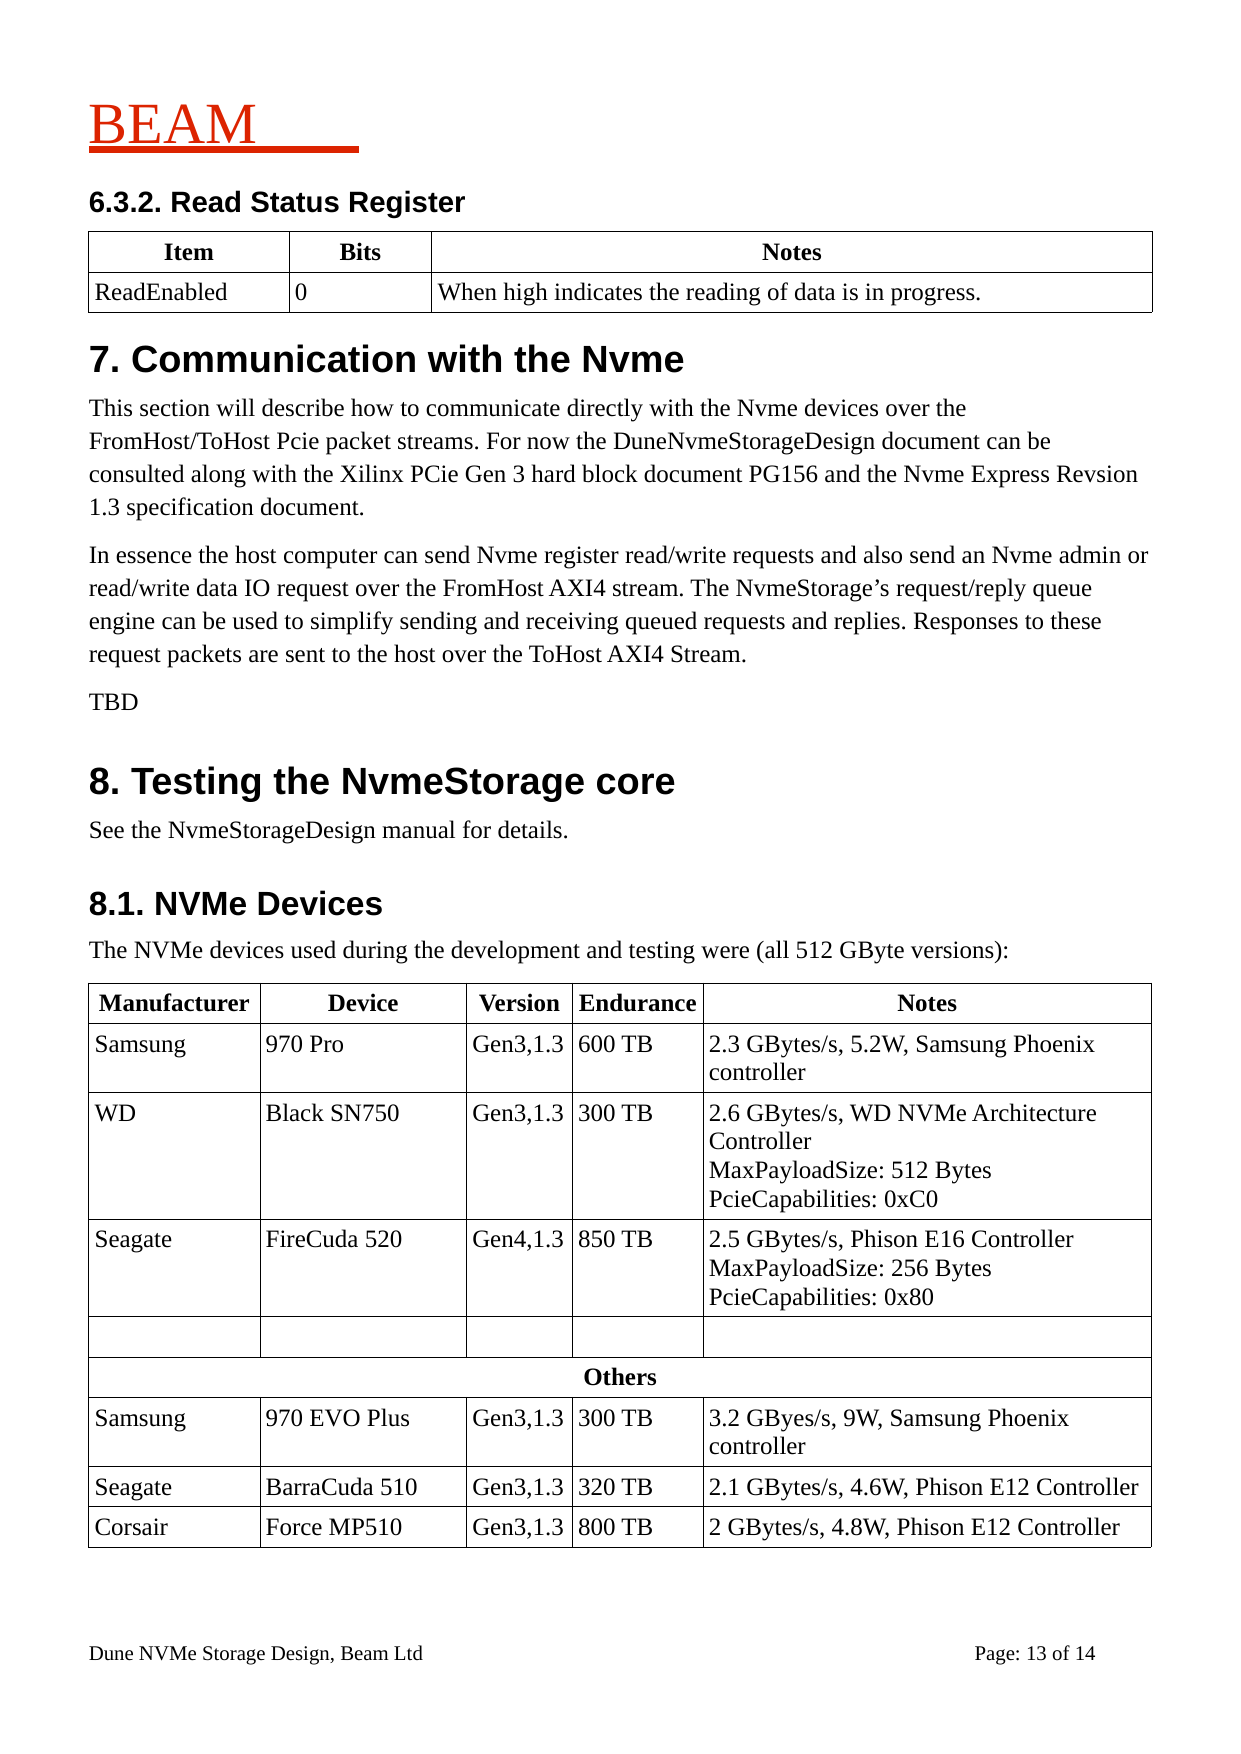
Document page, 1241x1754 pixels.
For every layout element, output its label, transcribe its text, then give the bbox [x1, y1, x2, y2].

table_cell 2.1 GBytes/s, 4.6W, Phison E12 Controller [704, 1467, 1151, 1506]
table_cell [89, 1317, 260, 1357]
subtitle Read Status Register [88, 185, 1152, 219]
text See the NvmeStorageDesign manual for details. [88, 815, 1152, 844]
table_cell 320 TB [573, 1467, 703, 1506]
table_cell 2.5 GBytes/s, Phison E16 Controller MaxPayloadSize: 256 Bytes PcieCapabilities: 0x80 [704, 1220, 1151, 1316]
table_cell Others [89, 1358, 1151, 1397]
table_header Device [261, 984, 466, 1023]
text The NVMe devices used during the development and testing were (all 512 GByte versions): [88, 935, 1152, 964]
table_cell BarraCuda 510 [261, 1467, 466, 1506]
table_cell 2.3 GBytes/s, 5.2W, Samsung Phoenix controller [704, 1024, 1151, 1092]
subtitle Testing the NvmeStorage core [88, 759, 1152, 803]
table_cell 2.6 GBytes/s, WD NVMe Architecture Controller MaxPayloadSize: 512 Bytes PcieCapabilities: 0xC0 [704, 1093, 1151, 1218]
table_cell Samsung [89, 1398, 260, 1466]
table_cell Corsair [89, 1507, 260, 1547]
table_cell [573, 1317, 703, 1357]
text TBD [88, 687, 1152, 715]
table_cell 2 GBytes/s, 4.8W, Phison E12 Controller [704, 1507, 1151, 1547]
table_header Notes [704, 984, 1151, 1023]
table_cell Gen3,1.3 [467, 1093, 572, 1218]
table_header Notes [432, 232, 1152, 272]
table_cell [704, 1317, 1151, 1357]
table_cell 970 EVO Plus [261, 1398, 466, 1466]
table_cell When high indicates the reading of data is in progress. [432, 273, 1152, 312]
table_cell Black SN750 [261, 1093, 466, 1218]
table_cell FireCuda 520 [261, 1220, 466, 1316]
table_cell Gen3,1.3 [467, 1507, 572, 1547]
table_cell Seagate [89, 1220, 260, 1316]
table_cell Gen3,1.3 [467, 1024, 572, 1092]
table_cell 3.2 GByes/s, 9W, Samsung Phoenix controller [704, 1398, 1151, 1466]
table_cell [467, 1317, 572, 1357]
table_cell Force MP510 [261, 1507, 466, 1547]
table_cell 800 TB [573, 1507, 703, 1547]
table_header Bits [290, 232, 431, 272]
subtitle Communication with the Nvme [88, 337, 1152, 381]
table_cell [261, 1317, 466, 1357]
table_header Item [89, 232, 289, 272]
table_cell WD [89, 1093, 260, 1218]
table_cell Samsung [89, 1024, 260, 1092]
table_cell 300 TB [573, 1093, 703, 1218]
table_header Manufacturer [89, 984, 260, 1023]
table_header Endurance [573, 984, 703, 1023]
table_cell Gen3,1.3 [467, 1398, 572, 1466]
table_cell 0 [290, 273, 431, 312]
table_cell Gen3,1.3 [467, 1467, 572, 1506]
table_cell ReadEnabled [89, 273, 289, 312]
text In essence the host computer can send Nvme register read/write requests and also send an Nvme admin or read/write data IO request over the FromHost AXI4 stream. The NvmeStorage’s request/reply queue engine can be used to simplify sending and receiving queued requests and replies. Responses to these request packets are sent to the host over the ToHost AXI4 Stream. [88, 540, 1152, 668]
table_header Version [467, 984, 572, 1023]
table_cell Seagate [89, 1467, 260, 1506]
text This section will describe how to communicate directly with the Nvme devices over the FromHost/ToHost Pcie packet streams. For now the DuneNvmeStorageDesign document can be consulted along with the Xilinx PCie Gen 3 hard block document PG156 and the Nvme Express Revsion 1.3 specification document. [88, 393, 1152, 521]
subtitle NVMe Devices [88, 884, 1152, 922]
table_cell 300 TB [573, 1398, 703, 1466]
table_cell 600 TB [573, 1024, 703, 1092]
table_cell 850 TB [573, 1220, 703, 1316]
table_cell Gen4,1.3 [467, 1220, 572, 1316]
table_cell 970 Pro [261, 1024, 466, 1092]
